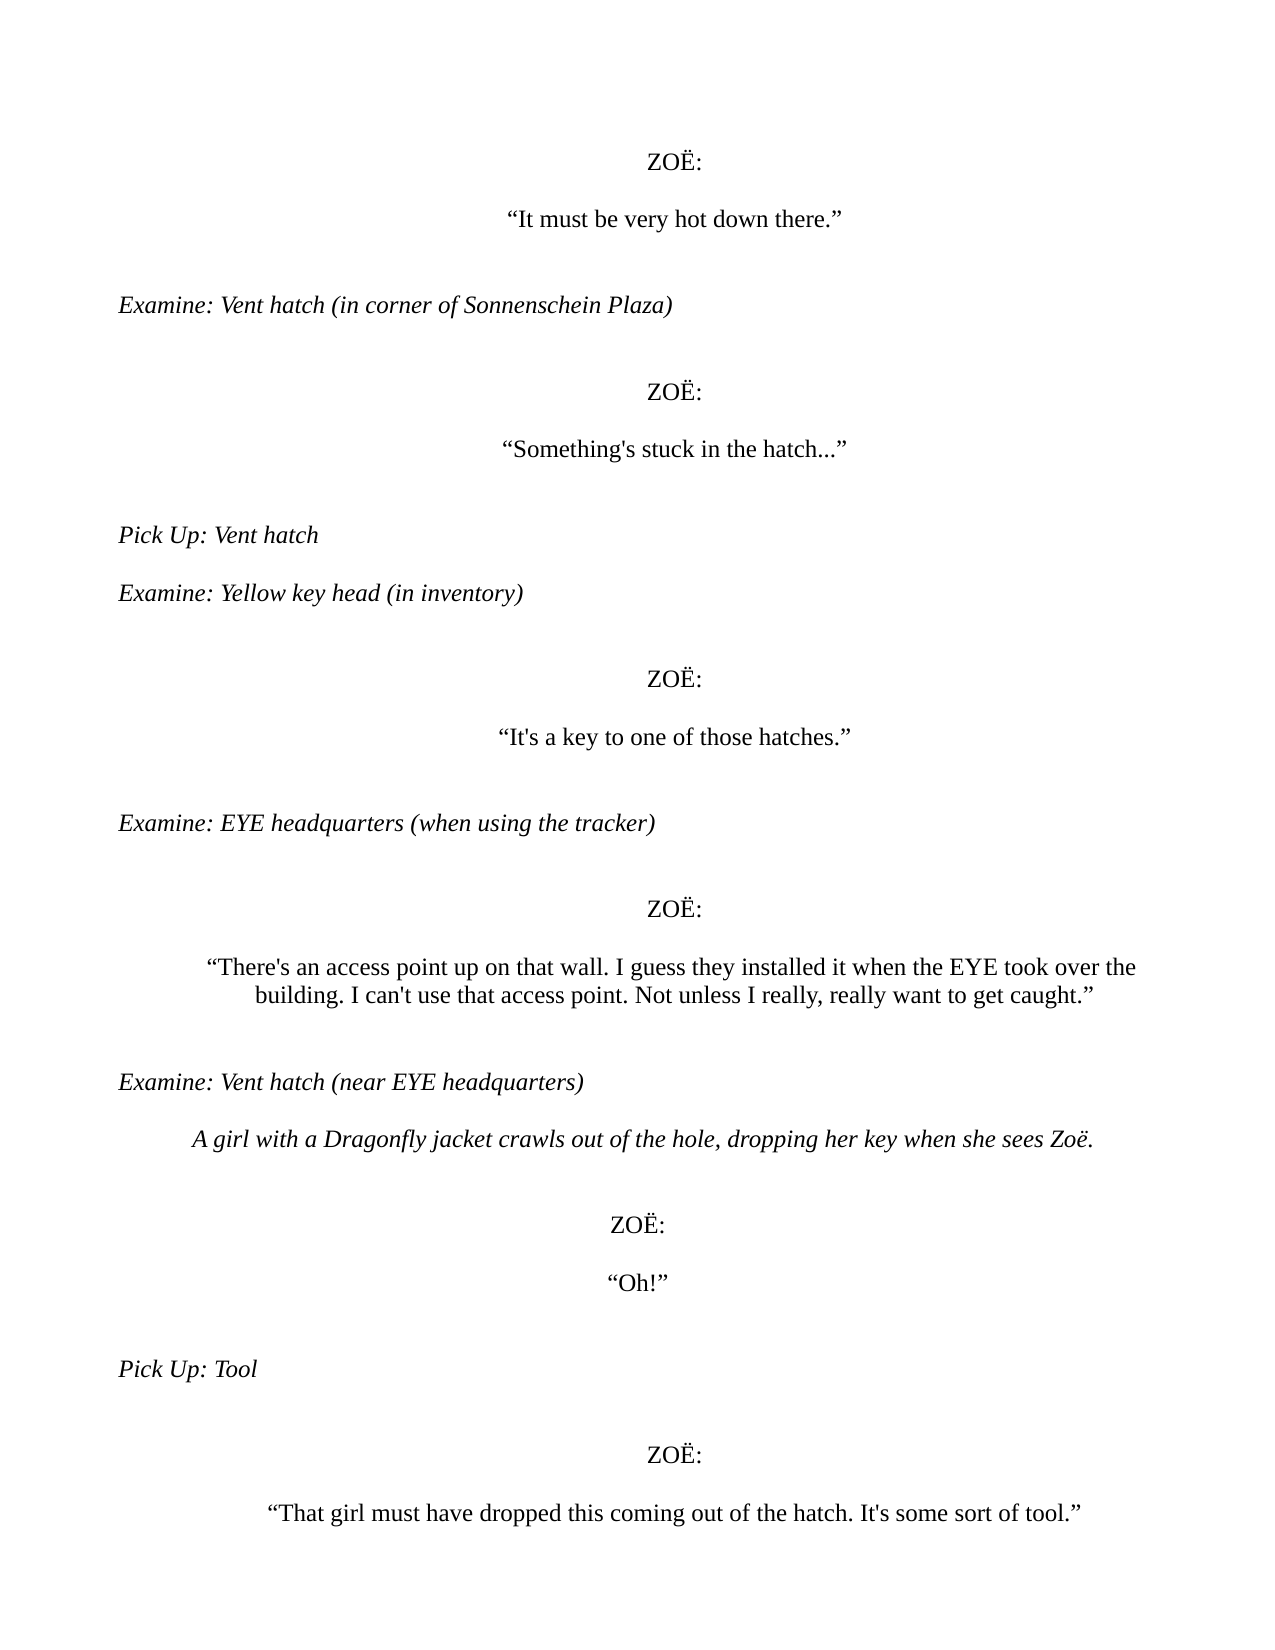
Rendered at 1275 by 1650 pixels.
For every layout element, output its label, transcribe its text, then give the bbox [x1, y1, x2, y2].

text Pick Up: Tool [118, 1354, 1157, 1383]
text “It must be very hot down there.” [118, 204, 1157, 233]
text ZOË: [118, 894, 1157, 923]
text ZOË: [118, 1211, 1157, 1239]
text “There's an access point up on that wall. I guess they installed it when the EYE took over the building. I can't use that access point. Not unless I really, really want to get caught.” [118, 952, 1157, 1009]
text ZOË: [118, 147, 1157, 176]
text ZOË: [118, 1441, 1157, 1469]
text Examine: Yellow key head (in inventory) [118, 578, 1157, 607]
text Pick Up: Vent hatch [118, 521, 1157, 549]
text Examine: EYE headquarters (when using the tracker) [118, 808, 1157, 837]
text “That girl must have dropped this coming out of the hatch. It's some sort of tool.” [118, 1498, 1157, 1527]
text Examine: Vent hatch (in corner of Sonnenschein Plaza) [118, 291, 1157, 319]
text Examine: Vent hatch (near EYE headquarters) [118, 1067, 1157, 1096]
text ZOË: [118, 664, 1157, 693]
text “Something's stuck in the hatch...” [118, 434, 1157, 463]
text “Oh!” [118, 1268, 1157, 1297]
text A girl with a Dragonfly jacket crawls out of the hole, dropping her key when she sees Zoë. [118, 1124, 1157, 1153]
text “It's a key to one of those hatches.” [118, 722, 1157, 751]
text ZOË: [118, 377, 1157, 406]
